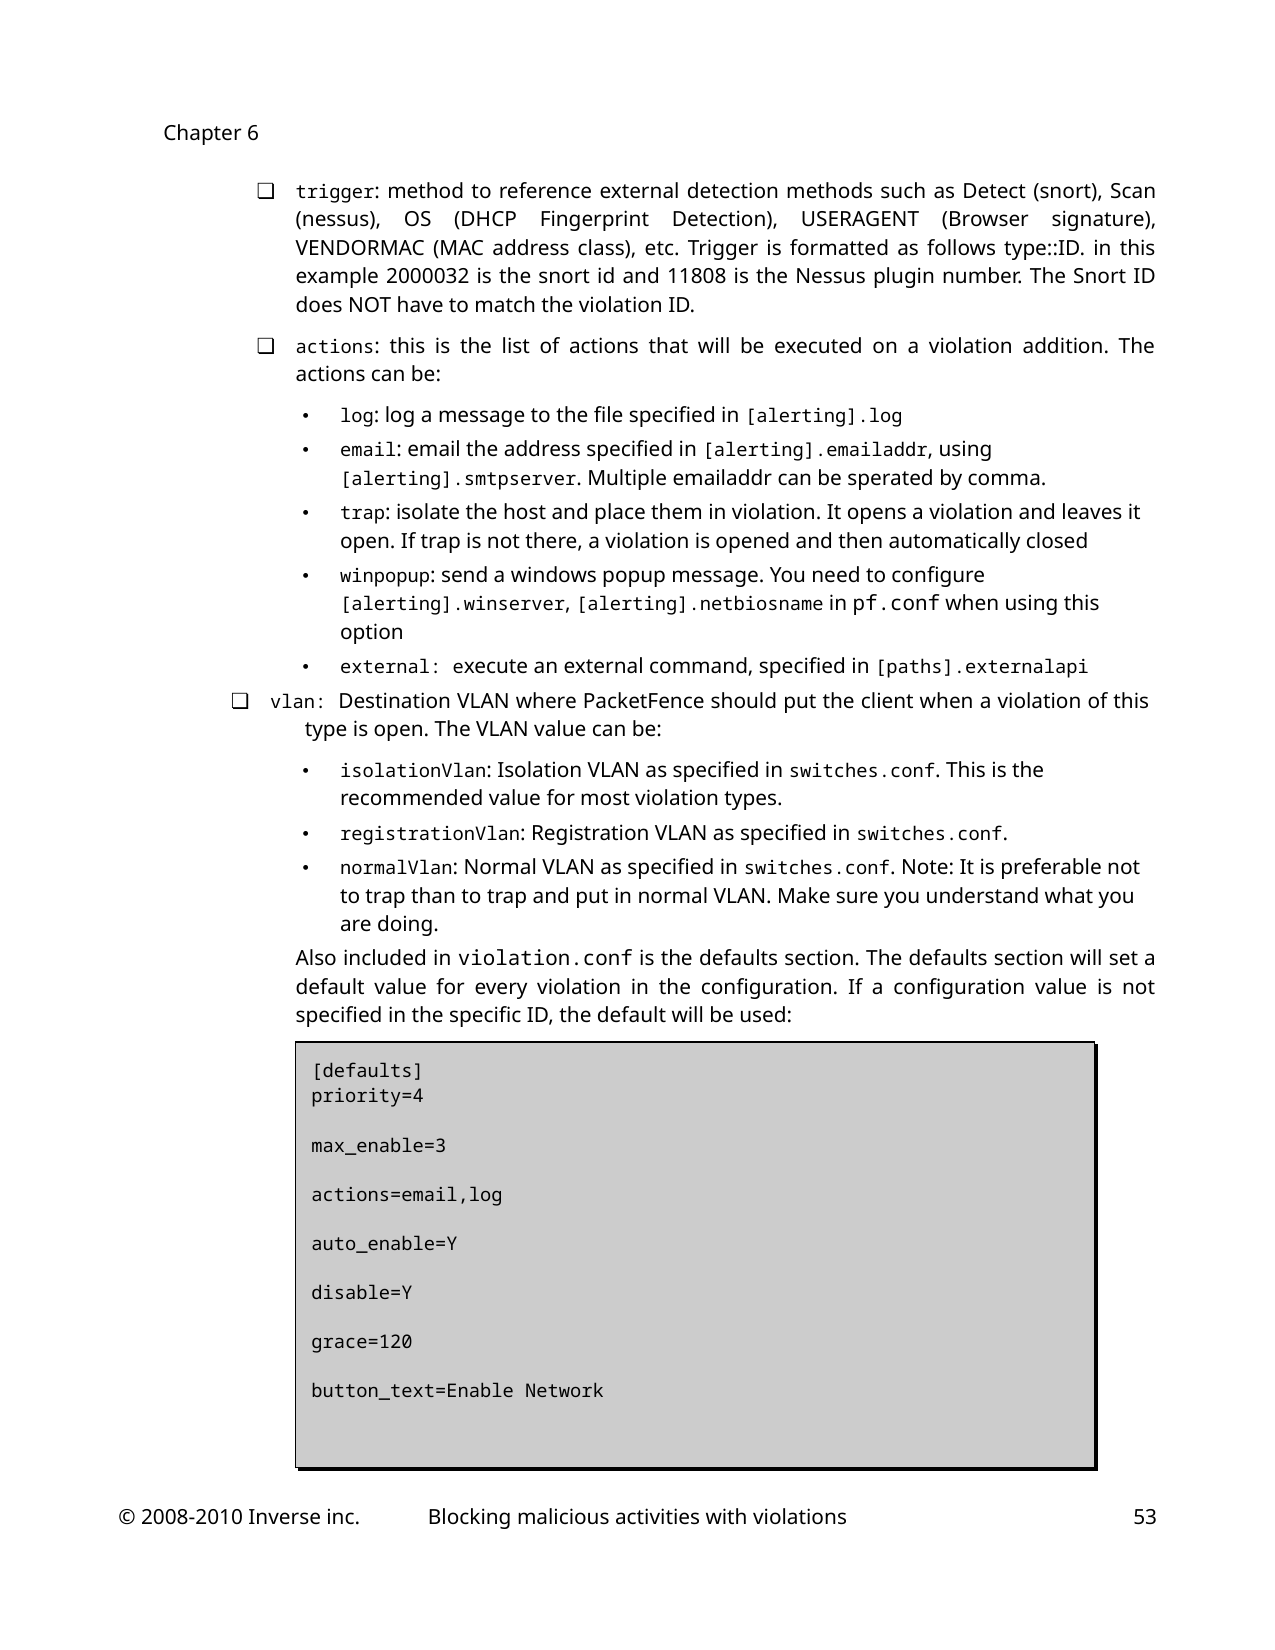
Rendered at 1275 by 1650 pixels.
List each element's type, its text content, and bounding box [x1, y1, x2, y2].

text button_text=Enable Network [296, 1362, 1094, 1403]
list external: execute an external command, specified in [paths].externalapi [302, 651, 1157, 680]
list trap: isolate the host and place them in violation. It opens a violation and leaves it open. If trap is not there, a violation is opened and then automatically closed [302, 497, 1157, 554]
list ❏ actions: this is the list of actions that will be executed on a violation addition. The actions can be: [256, 331, 1157, 388]
list normalVlan: Normal VLAN as specified in switches.conf. Note: It is preferable not to trap than to trap and put in normal VLAN. Make sure you understand what you are doing. [302, 852, 1157, 938]
text Also included in violation.conf is the defaults section. The defaults section will set a default value for every violation in the configuration. If a configuration value is not specified in the specific ID, the default will be used: [295, 943, 1157, 1029]
list ❏ vlan: Destination VLAN where PacketFence should put the client when a violation of this type is open. The VLAN value can be: [193, 686, 1157, 743]
text [defaults] priority=4 [296, 1043, 1094, 1108]
text grace=120 [296, 1313, 1094, 1354]
text max_enable=3 [296, 1116, 1094, 1157]
text auto_enable=Y [296, 1214, 1094, 1256]
text actions=email,log [296, 1165, 1094, 1207]
list winpopup: send a windows popup message. You need to configure [alerting].winserver, [alerting].netbiosname in pf.conf when using this option [302, 560, 1157, 645]
list isolationVlan: Isolation VLAN as specified in switches.conf. This is the recommended value for most violation types. [302, 755, 1157, 812]
text disable=Y [296, 1263, 1094, 1305]
list registrationVlan: Registration VLAN as specified in switches.conf. [302, 818, 1157, 846]
list log: log a message to the file specified in [alerting].log [302, 400, 1157, 428]
list ❏ trigger: method to reference external detection methods such as Detect (snort), Scan (nessus), OS (DHCP Fingerprint Detection), USERAGENT (Browser signature), VENDORMAC (MAC address class), etc. Trigger is formatted as follows type::ID. in this example 2000032 is the snort id and 11808 is the Nessus plugin number. The Snort ID does NOT have to match the violation ID. [256, 176, 1157, 318]
list email: email the address specified in [alerting].emailaddr, using [alerting].smtpserver. Multiple emailaddr can be sperated by comma. [302, 434, 1157, 491]
